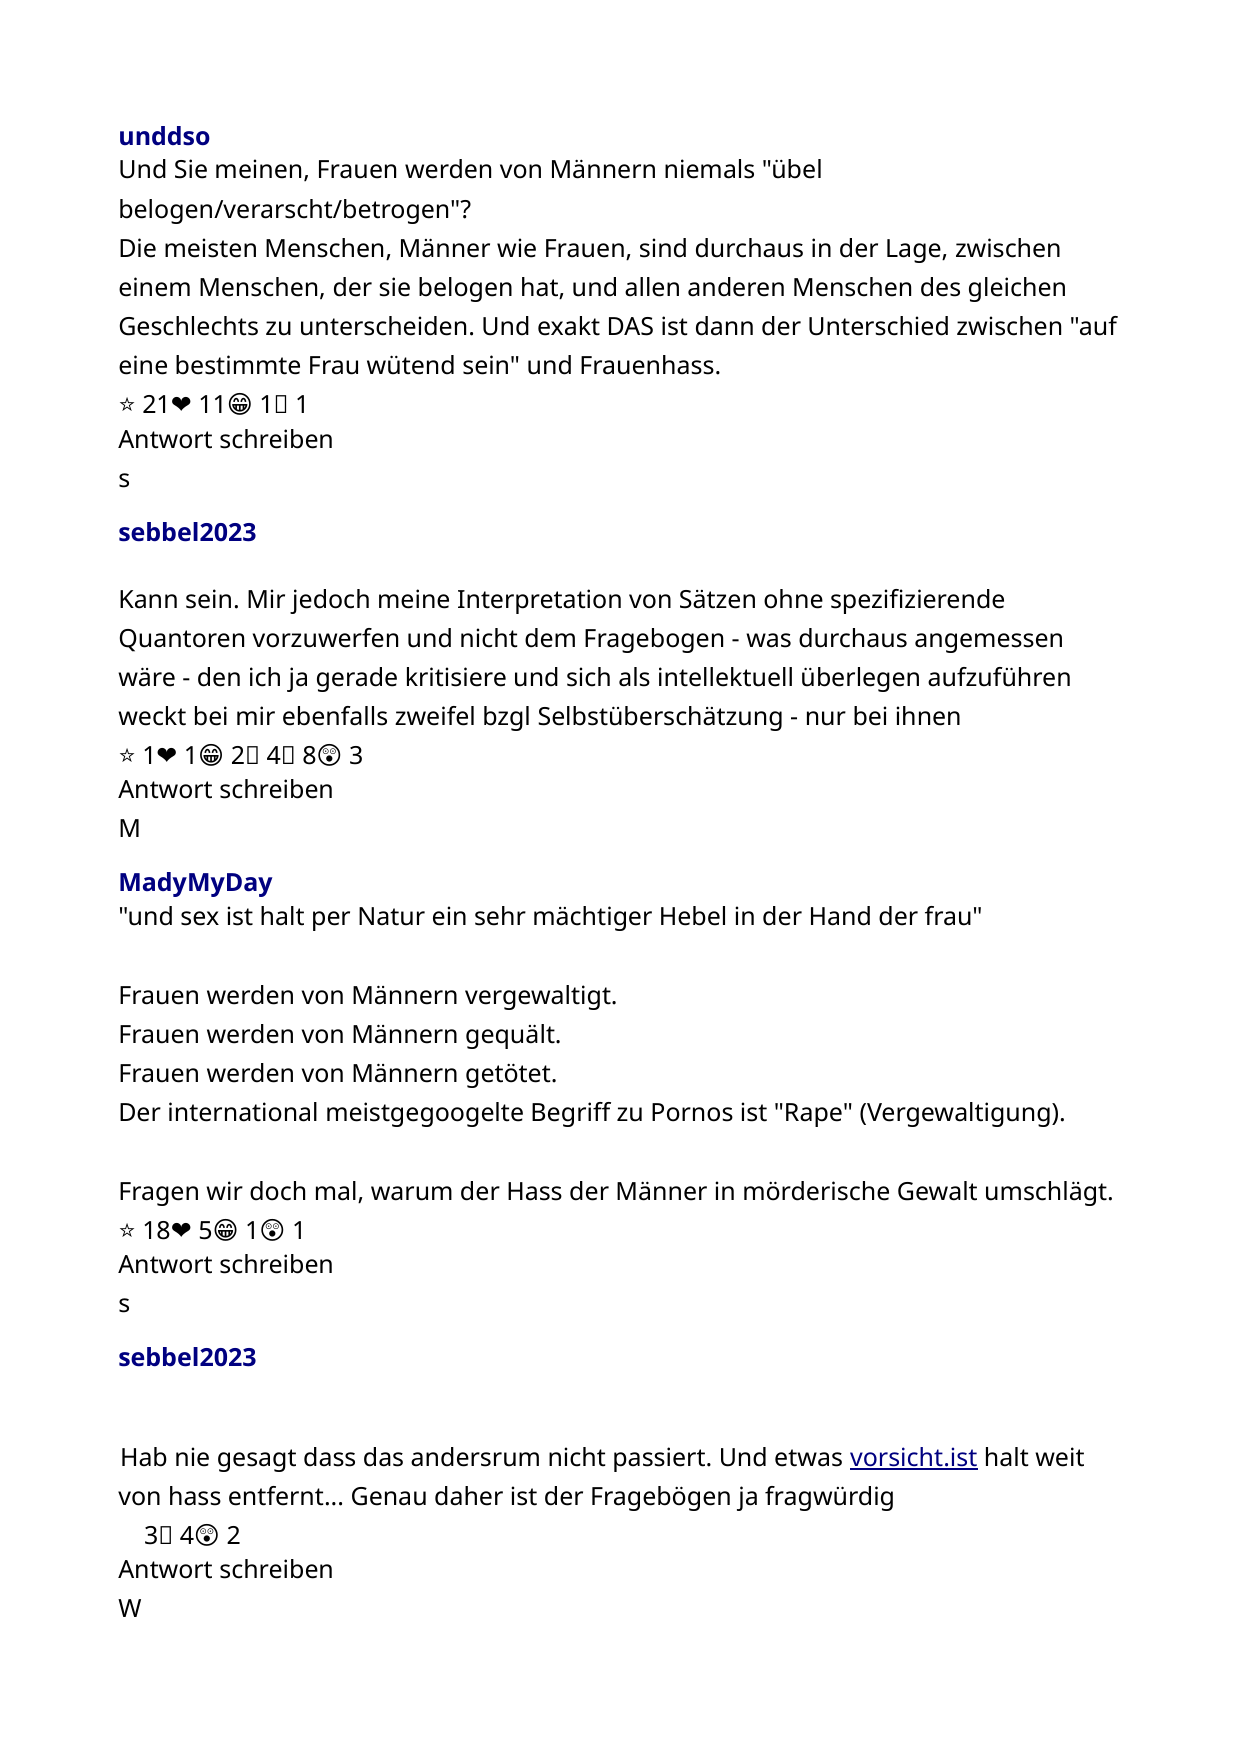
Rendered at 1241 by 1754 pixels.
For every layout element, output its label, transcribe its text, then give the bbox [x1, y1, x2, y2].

text Kann sein. Mir jedoch meine Interpretation von Sätzen ohne spezifizierende Quantoren vorzuwerfen und nicht dem Fragebogen - was durchaus angemessen wäre - den ich ja gerade kritisiere und sich als intellektuell überlegen aufzuführen weckt bei mir ebenfalls zweifel bzgl Selbstüberschätzung - nur bei ihnen [118, 581, 1122, 733]
text s [118, 460, 1122, 494]
subtitle sebbel2023 [118, 514, 1122, 548]
text Und Sie meinen, Frauen werden von Männern niemals "übel belogen/verarscht/betrogen"? Die meisten Menschen, Männer wie Frauen, sind durchaus in der Lage, zwischen einem Menschen, der sie belogen hat, und allen anderen Menschen des gleichen Geschlechts zu unterscheiden. Und exakt DAS ist dann der Unterschied zwischen "auf eine bestimmte Frau wütend sein" und Frauenhass. [118, 152, 1122, 382]
text ⭐️ 21❤️ 11😁 1🙁 1 [118, 387, 1122, 421]
subtitle MadyMyDay [118, 865, 1122, 899]
text W [118, 1591, 1122, 1625]
text "und sex ist halt per Natur ein sehr mächtiger Hebel in der Hand der frau" Frauen werden von Männern vergewaltigt. Frauen werden von Männern gequält. Frauen werden von Männern getötet. Der international meistgegoogelte Begriff zu Pornos ist "Rape" (Vergewaltigung). Fragen wir doch mal, warum der Hass der Männer in mörderische Gewalt umschlägt. [118, 899, 1122, 1207]
text Antwort schreiben [118, 1246, 1122, 1280]
subtitle sebbel2023 [118, 1339, 1122, 1373]
text Antwort schreiben [118, 772, 1122, 806]
text Antwort schreiben [118, 421, 1122, 455]
text ⭐️ 1❤️ 1😁 2🙁 4🤨 8😲 3 [118, 738, 1122, 772]
text Antwort schreiben [118, 1552, 1122, 1586]
text ⭐️ 18❤️ 5😁 1😲 1 [118, 1212, 1122, 1246]
text Hab nie gesagt dass das andersrum nicht passiert. Und etwas vorsicht.ist halt weit von hass entfernt... Genau daher ist der Fragebögen ja fragwürdig [118, 1439, 1122, 1513]
text M [118, 811, 1122, 845]
subtitle unddso [118, 118, 1122, 152]
text s [118, 1286, 1122, 1319]
text 🙁 3🤨 4😲 2 [118, 1518, 1122, 1552]
